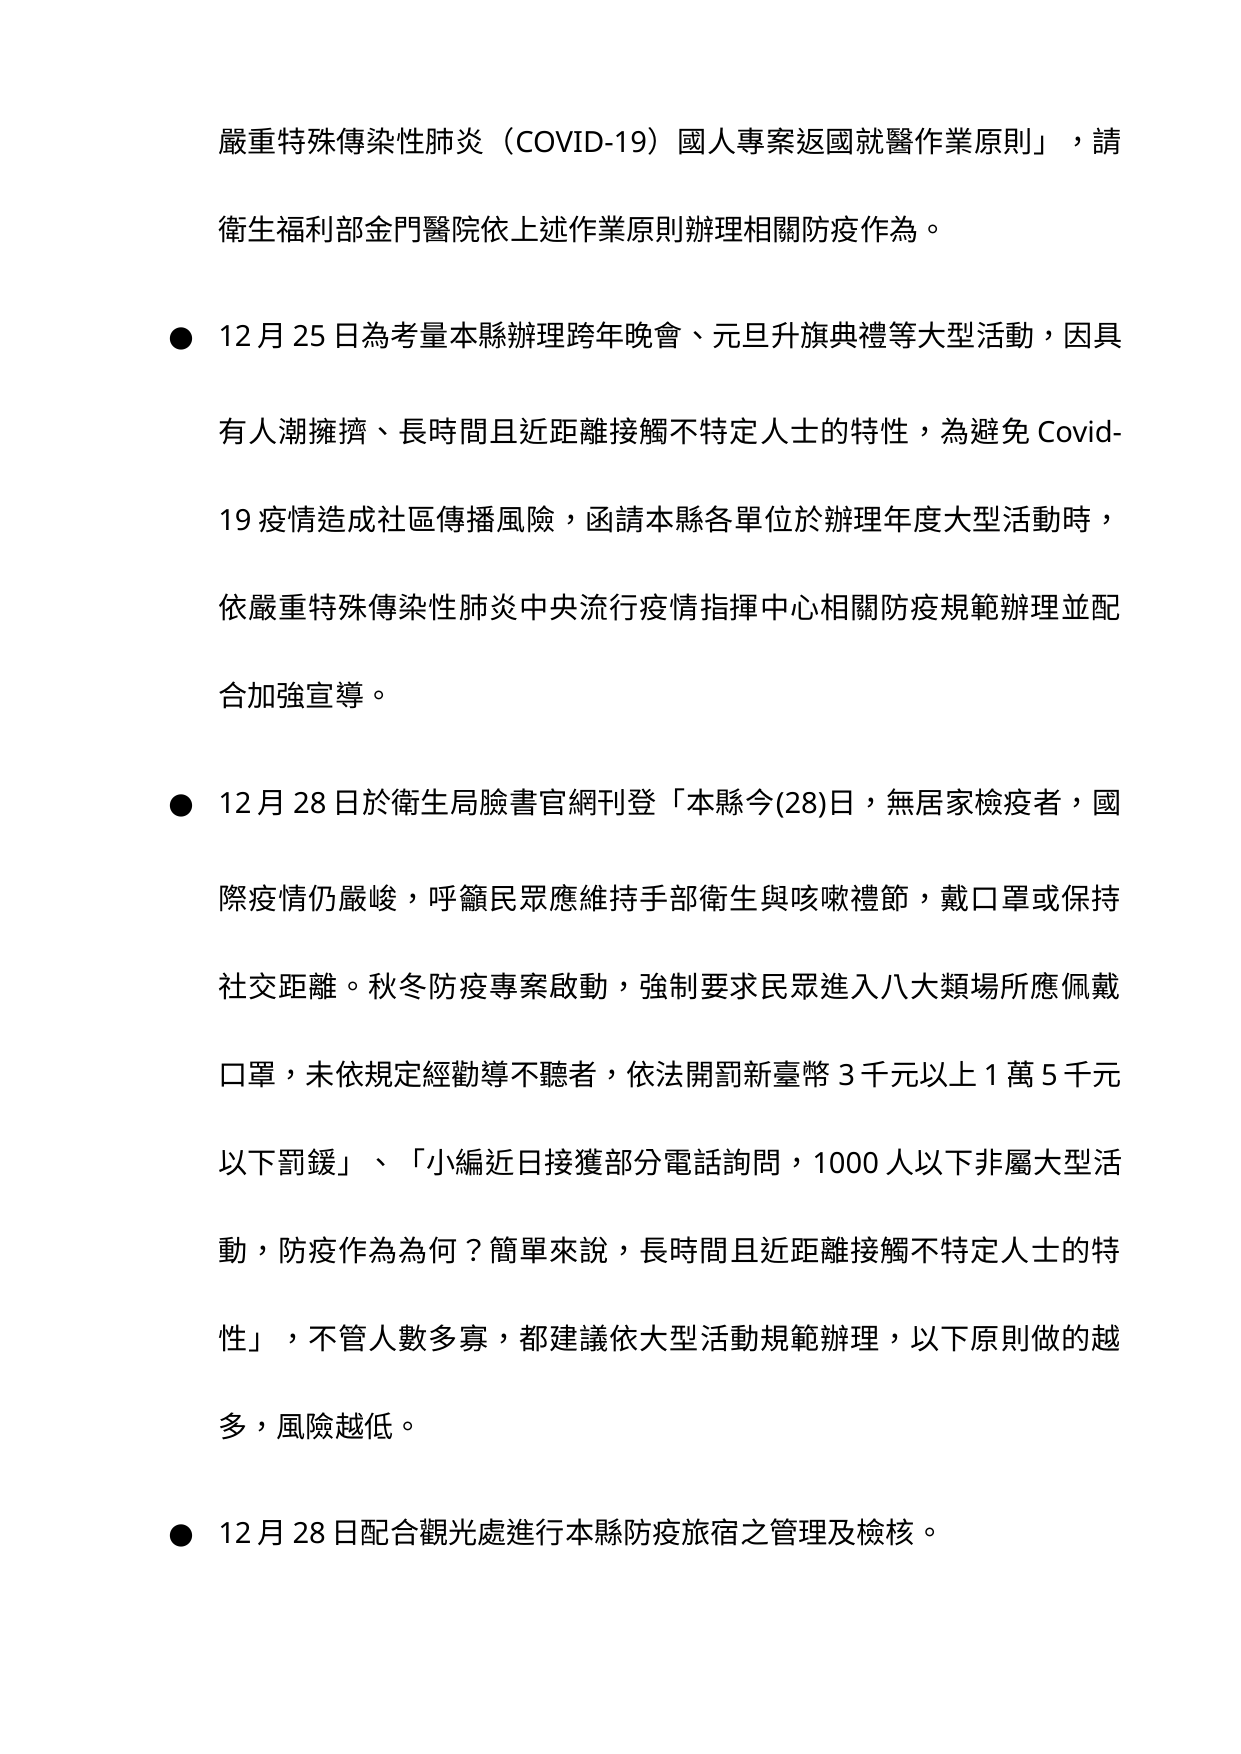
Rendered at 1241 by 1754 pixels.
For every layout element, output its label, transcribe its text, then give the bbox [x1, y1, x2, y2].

list 12月28日配合觀光處進行本縣防疫旅宿之管理及檢核。 [168, 1501, 1122, 1560]
list 12月25日為考量本縣辦理跨年晚會、元旦升旗典禮等大型活動，因具有人潮擁擠、長時間且近距離接觸不特定人士的特性，為避免Covid-19疫情造成社區傳播風險，函請本縣各單位於辦理年度大型活動時，依嚴重特殊傳染性肺炎中央流行疫情指揮中心相關防疫規範辦理並配合加強宣導。 [168, 303, 1122, 715]
list 12月28日於衛生局臉書官網刊登「本縣今(28)日，無居家檢疫者，國際疫情仍嚴峻，呼籲民眾應維持手部衛生與咳嗽禮節，戴口罩或保持社交距離。秋冬防疫專案啟動，強制要求民眾進入八大類場所應佩戴口罩，未依規定經勸導不聽者，依法開罰新臺幣3千元以上1萬5千元以下罰鍰」、「小編近日接獲部分電話詢問，1000人以下非屬大型活動，防疫作為為何？簡單來說，長時間且近距離接觸不特定人士的特性」，不管人數多寡，都建議依大型活動規範辦理，以下原則做的越多，風險越低。 [168, 770, 1122, 1446]
list 嚴重特殊傳染性肺炎（COVID-19）國人專案返國就醫作業原則」，請衛生福利部金門醫院依上述作業原則辦理相關防疫作為。 [168, 118, 1122, 248]
